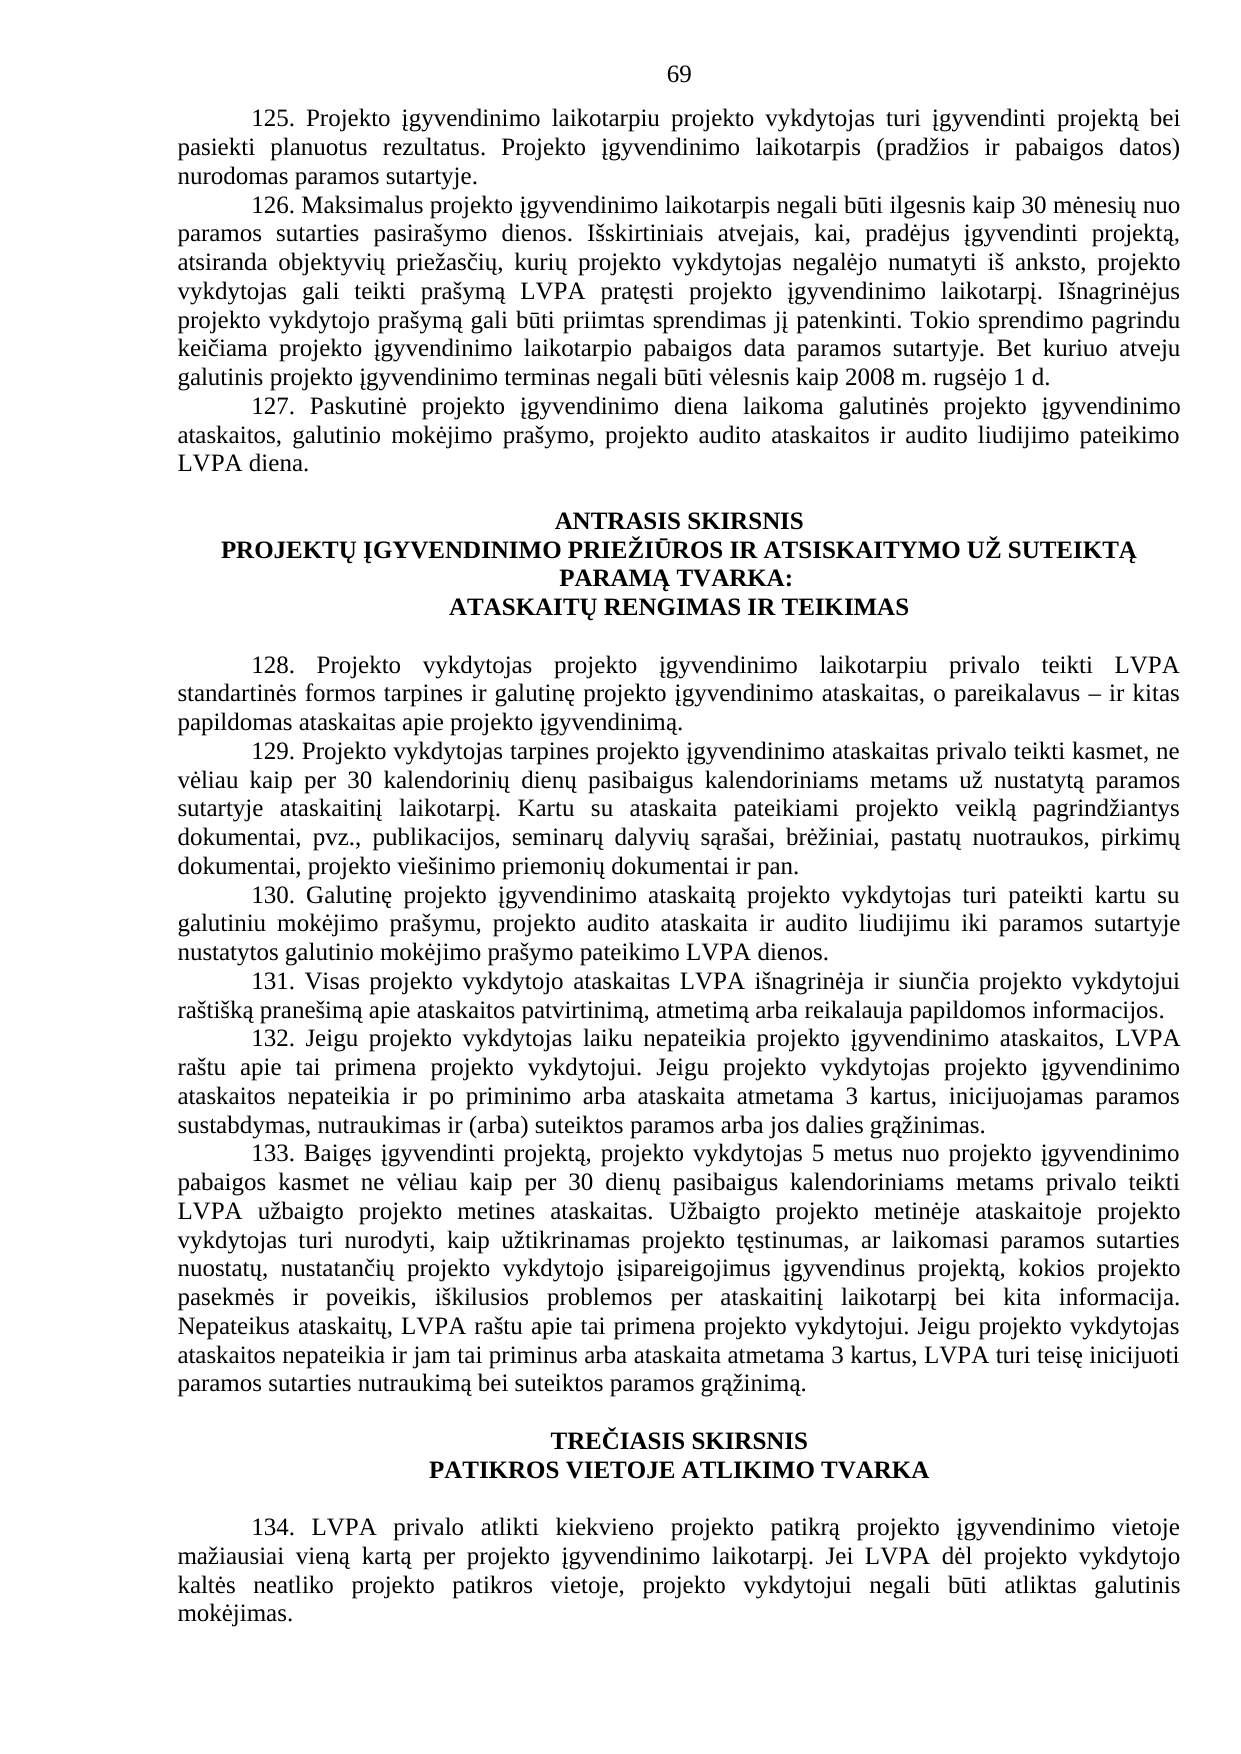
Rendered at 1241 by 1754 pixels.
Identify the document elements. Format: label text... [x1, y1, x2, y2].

text 129. Projekto vykdytojas tarpines projekto įgyvendinimo ataskaitas privalo teikti kasmet, ne vėliau kaip per 30 kalendorinių dienų pasibaigus kalendoriniams metams už nustatytą paramos sutartyje ataskaitinį laikotarpį. Kartu su ataskaita pateikiami projekto veiklą pagrindžiantys dokumentai, pvz., publikacijos, seminarų dalyvių sąrašai, brėžiniai, pastatų nuotraukos, pirkimų dokumentai, projekto viešinimo priemonių dokumentai ir pan. [177, 736, 1181, 880]
text 132. Jeigu projekto vykdytojas laiku nepateikia projekto įgyvendinimo ataskaitos, LVPA raštu apie tai primena projekto vykdytojui. Jeigu projekto vykdytojas projekto įgyvendinimo ataskaitos nepateikia ir po priminimo arba ataskaita atmetama 3 kartus, inicijuojamas paramos sustabdymas, nutraukimas ir (arba) suteiktos paramos arba jos dalies grąžinimas. [177, 1023, 1181, 1138]
text ataskaitų rengimas ir teikimas [177, 592, 1181, 621]
text PATIKROS VIETOJE ATLIKIMO TVARKA [177, 1455, 1181, 1483]
text 134. LVPA privalo atlikti kiekvieno projekto patikrą projekto įgyvendinimo vietoje mažiausiai vieną kartą per projekto įgyvendinimo laikotarpį. Jei LVPA dėl projekto vykdytojo kaltės neatliko projekto patikros vietoje, projekto vykdytojui negali būti atliktas galutinis mokėjimas. [177, 1512, 1181, 1627]
text 128. Projekto vykdytojas projekto įgyvendinimo laikotarpiu privalo teikti LVPA standartinės formos tarpines ir galutinę projekto įgyvendinimo ataskaitas, o pareikalavus – ir kitas papildomas ataskaitas apie projekto įgyvendinimą. [177, 650, 1181, 736]
text Projektų įgyvendinimo priežiūros ir atsiskaitymo už suteiktą paramą tvarka: [177, 535, 1181, 592]
text 125. Projekto įgyvendinimo laikotarpiu projekto vykdytojas turi įgyvendinti projektą bei pasiekti planuotus rezultatus. Projekto įgyvendinimo laikotarpis (pradžios ir pabaigos datos) nurodomas paramos sutartyje. [177, 103, 1181, 190]
text TREČIASIS SKIRSNIS [177, 1426, 1181, 1455]
text 131. Visas projekto vykdytojo ataskaitas LVPA išnagrinėja ir siunčia projekto vykdytojui raštišką pranešimą apie ataskaitos patvirtinimą, atmetimą arba reikalauja papildomos informacijos. [177, 966, 1181, 1023]
text antrasis skirsnis [177, 506, 1181, 535]
text 130. Galutinę projekto įgyvendinimo ataskaitą projekto vykdytojas turi pateikti kartu su galutiniu mokėjimo prašymu, projekto audito ataskaita ir audito liudijimu iki paramos sutartyje nustatytos galutinio mokėjimo prašymo pateikimo LVPA dienos. [177, 880, 1181, 966]
text 133. Baigęs įgyvendinti projektą, projekto vykdytojas 5 metus nuo projekto įgyvendinimo pabaigos kasmet ne vėliau kaip per 30 dienų pasibaigus kalendoriniams metams privalo teikti LVPA užbaigto projekto metines ataskaitas. Užbaigto projekto metinėje ataskaitoje projekto vykdytojas turi nurodyti, kaip užtikrinamas projekto tęstinumas, ar laikomasi paramos sutarties nuostatų, nustatančių projekto vykdytojo įsipareigojimus įgyvendinus projektą, kokios projekto pasekmės ir poveikis, iškilusios problemos per ataskaitinį laikotarpį bei kita informacija. Nepateikus ataskaitų, LVPA raštu apie tai primena projekto vykdytojui. Jeigu projekto vykdytojas ataskaitos nepateikia ir jam tai priminus arba ataskaita atmetama 3 kartus, LVPA turi teisę inicijuoti paramos sutarties nutraukimą bei suteiktos paramos grąžinimą. [177, 1138, 1181, 1397]
text 126. Maksimalus projekto įgyvendinimo laikotarpis negali būti ilgesnis kaip 30 mėnesių nuo paramos sutarties pasirašymo dienos. Išskirtiniais atvejais, kai, pradėjus įgyvendinti projektą, atsiranda objektyvių priežasčių, kurių projekto vykdytojas negalėjo numatyti iš anksto, projekto vykdytojas gali teikti prašymą LVPA pratęsti projekto įgyvendinimo laikotarpį. Išnagrinėjus projekto vykdytojo prašymą gali būti priimtas sprendimas jį patenkinti. Tokio sprendimo pagrindu keičiama projekto įgyvendinimo laikotarpio pabaigos data paramos sutartyje. Bet kuriuo atveju galutinis projekto įgyvendinimo terminas negali būti vėlesnis kaip 2008 m. rugsėjo 1 d. [177, 190, 1181, 391]
text 127. Paskutinė projekto įgyvendinimo diena laikoma galutinės projekto įgyvendinimo ataskaitos, galutinio mokėjimo prašymo, projekto audito ataskaitos ir audito liudijimo pateikimo LVPA diena. [177, 391, 1181, 477]
